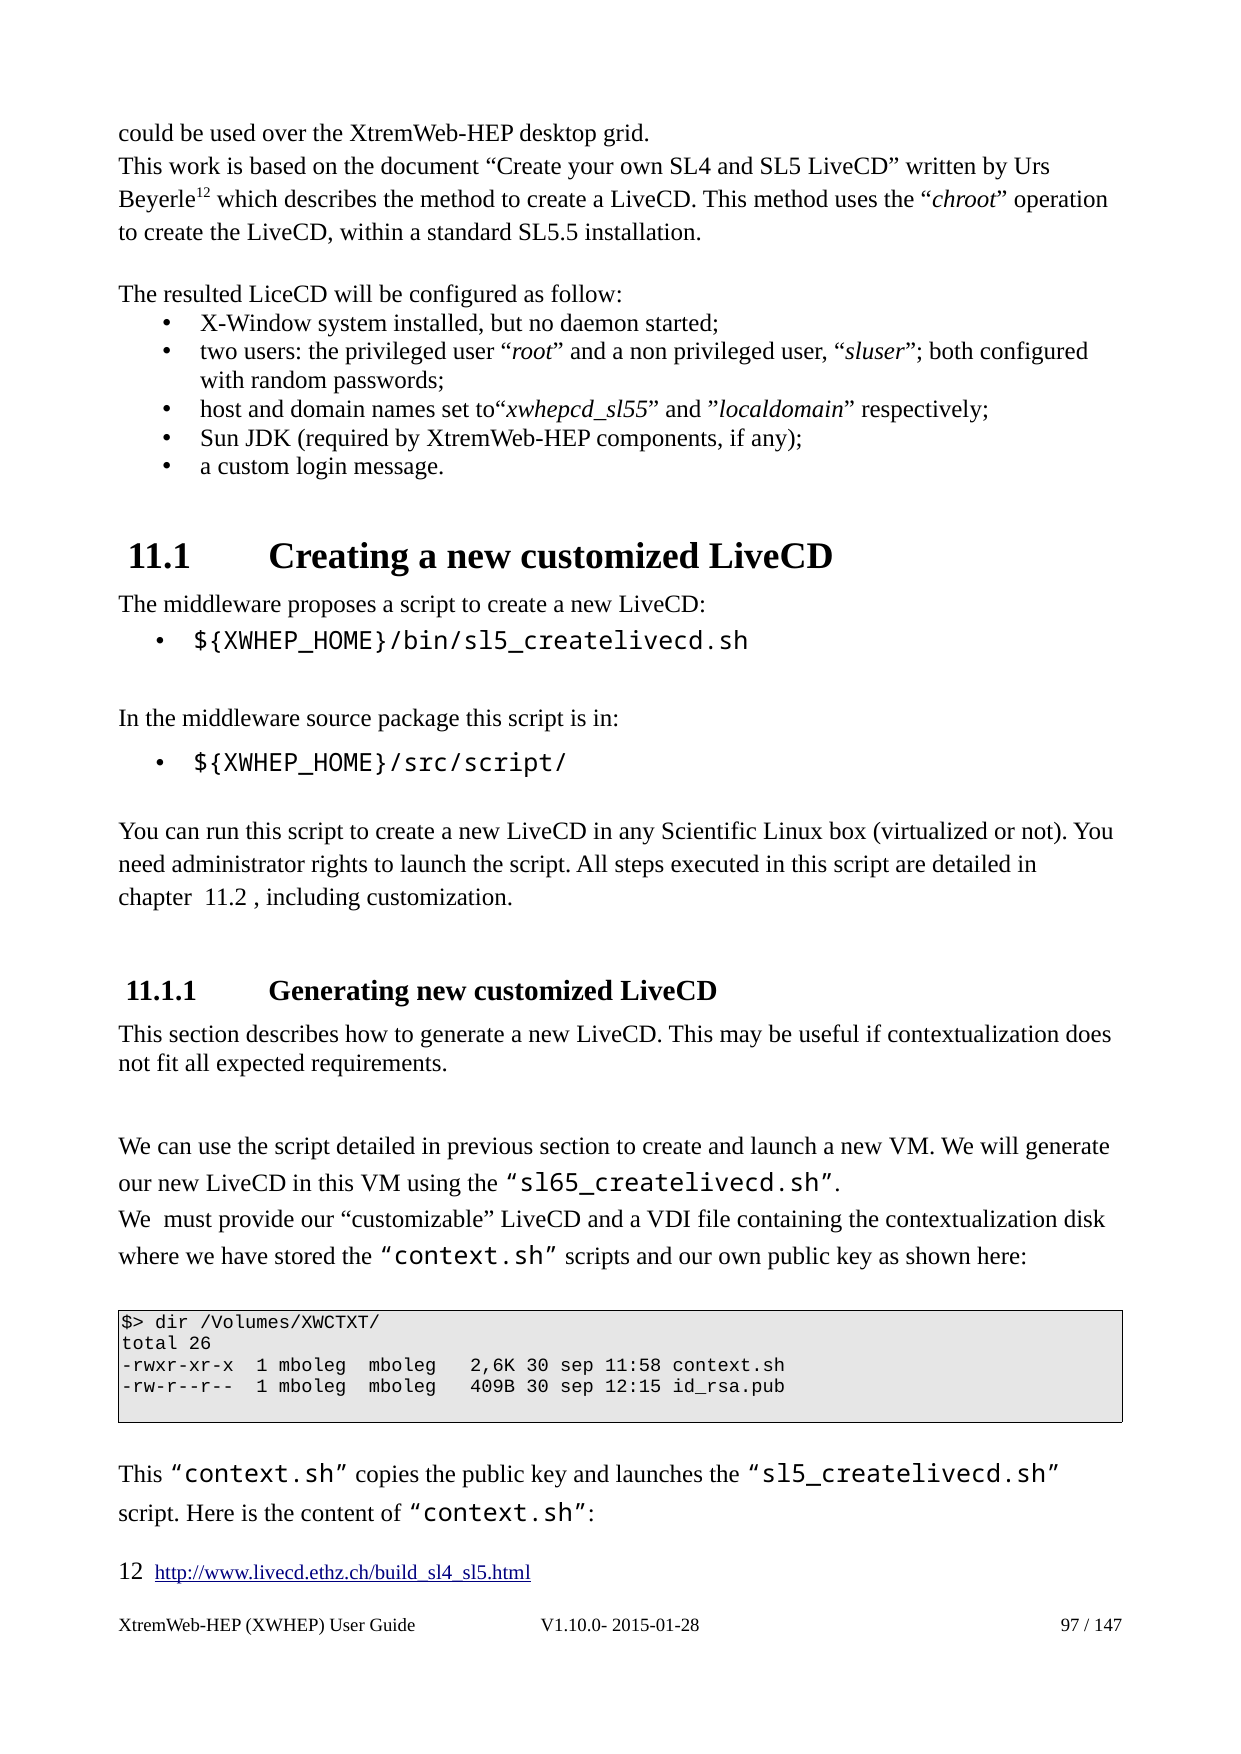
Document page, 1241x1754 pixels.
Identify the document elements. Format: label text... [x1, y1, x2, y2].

text We can use the script detailed in previous section to create and launch a new VM. We will generate our new LiveCD in this VM using the “sl65_createlivecd.sh”. [118, 1131, 1122, 1199]
text This “context.sh” copies the public key and launches the “sl5_createlivecd.sh” script. Here is the content of “context.sh”: [118, 1455, 1122, 1528]
text total 26 [119, 1331, 1122, 1352]
list host and domain names set to“xwhepcd_sl55” and ”localdomain” respectively; [162, 394, 1122, 423]
list two users: the privileged user “root” and a non privileged user, “sluser”; both configured with random passwords; [162, 336, 1122, 394]
list X-Window system installed, but no daemon started; [162, 308, 1122, 336]
text This section describes how to generate a new LiveCD. This may be useful if contextualization does not fit all expected requirements. [118, 1019, 1122, 1077]
subtitle Creating a new customized LiveCD [118, 534, 1122, 577]
text could be used over the XtremWeb-HEP desktop grid. [118, 118, 1122, 147]
text $> dir /Volumes/XWCTXT/ [119, 1311, 1122, 1331]
list ${XWHEP_HOME}/bin/sl5_createlivecd.sh [156, 623, 1122, 657]
text http://www.livecd.ethz.ch/build_sl4_sl5.html [118, 1556, 1122, 1585]
text This work is based on the document “Create your own SL4 and SL5 LiveCD” written by Urs Beyerle which describes the method to create a LiveCD. This method uses the “chroot” operation to create the LiveCD, within a standard SL5.5 installation. [118, 151, 1122, 246]
text In the middleware source package this script is in: [118, 703, 1122, 732]
list Sun JDK (required by XtremWeb-HEP components, if any); [162, 423, 1122, 451]
subtitle Generating new customized LiveCD [118, 973, 1122, 1007]
text You can run this script to create a new LiveCD in any Scientific Linux box (virtualized or not). You need administrator rights to launch the script. All steps executed in this script are detailed in chapter 11.2, including customization. [118, 816, 1122, 911]
list ${XWHEP_HOME}/src/script/ [156, 744, 1122, 778]
list a custom login message. [162, 451, 1122, 480]
text The middleware proposes a script to create a new LiveCD: [118, 589, 1122, 618]
text We must provide our “customizable” LiveCD and a VDI file containing the contextualization disk where we have stored the “context.sh” scripts and our own public key as shown here: [118, 1204, 1122, 1272]
text -rwxr-xr-x 1 mboleg mboleg 2,6K 30 sep 11:58 context.sh [119, 1352, 1122, 1374]
text -rw-r--r-- 1 mboleg mboleg 409B 30 sep 12:15 id_rsa.pub [119, 1374, 1122, 1395]
text The resulted LiceCD will be configured as follow: [118, 279, 1122, 308]
